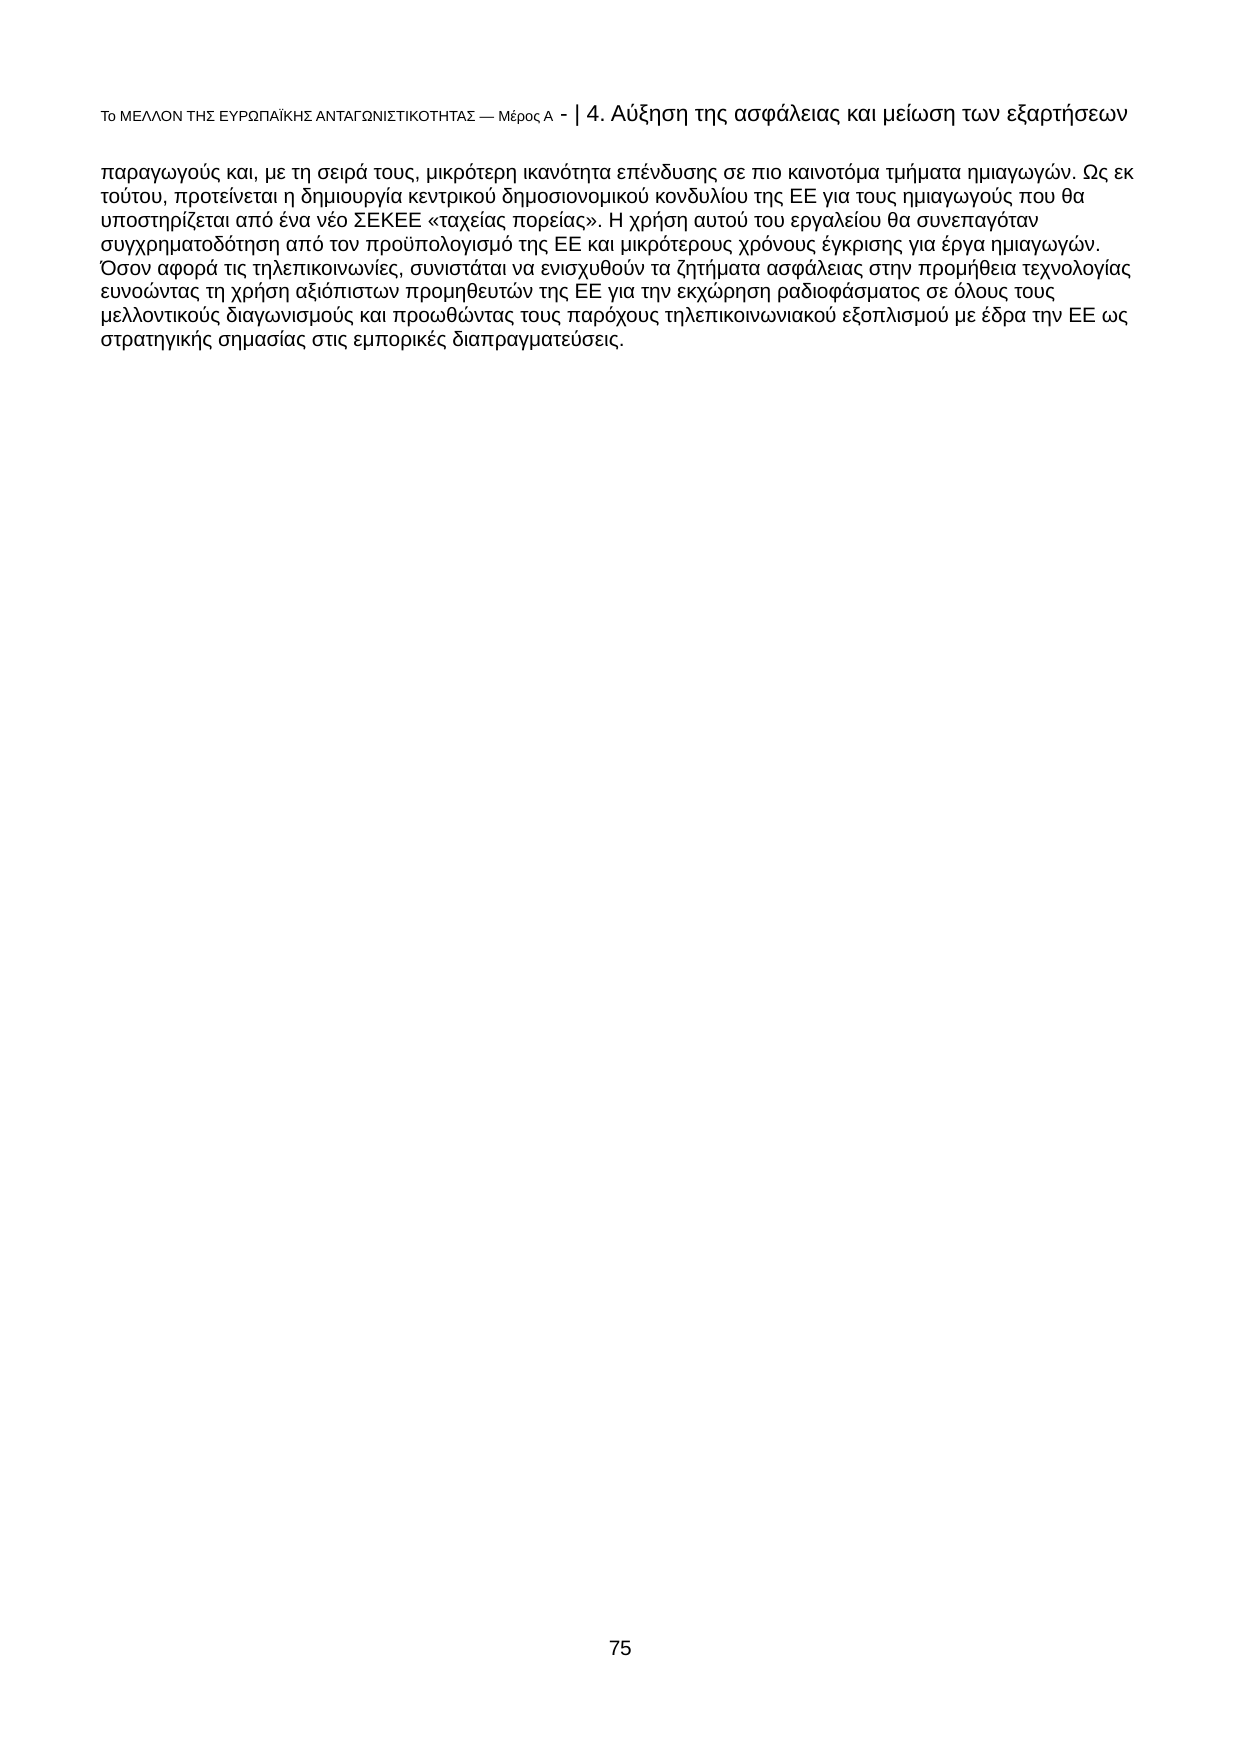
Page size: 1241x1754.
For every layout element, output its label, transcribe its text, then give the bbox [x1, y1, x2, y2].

text παραγωγούς και, με τη σειρά τους, μικρότερη ικανότητα επένδυσης σε πιο καινοτόμα τμήματα ημιαγωγών. Ως εκ τούτου, προτείνεται η δημιουργία κεντρικού δημοσιονομικού κονδυλίου της ΕΕ για τους ημιαγωγούς που θα υποστηρίζεται από ένα νέο ΣΕΚΕΕ «ταχείας πορείας». Η χρήση αυτού του εργαλείου θα συνεπαγόταν συγχρηματοδότηση από τον προϋπολογισμό της ΕΕ και μικρότερους χρόνους έγκρισης για έργα ημιαγωγών. Όσον αφορά τις τηλεπικοινωνίες, συνιστάται να ενισχυθούν τα ζητήματα ασφάλειας στην προμήθεια τεχνολογίας ευνοώντας τη χρήση αξιόπιστων προμηθευτών της ΕΕ για την εκχώρηση ραδιοφάσματος σε όλους τους μελλοντικούς διαγωνισμούς και προωθώντας τους παρόχους τηλεπικοινωνιακού εξοπλισμού με έδρα την ΕΕ ως στρατηγικής σημασίας στις εμπορικές διαπραγματεύσεις. [100, 159, 1140, 351]
